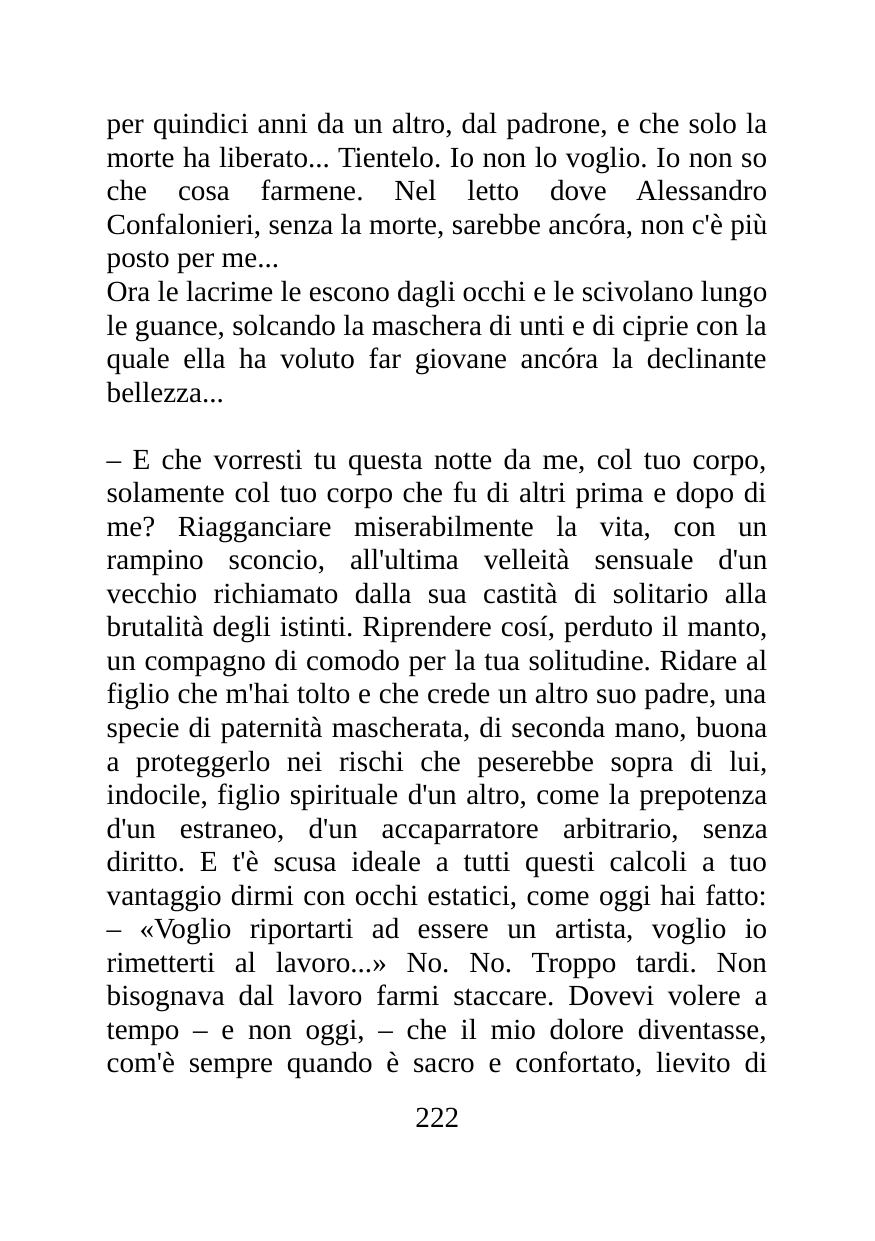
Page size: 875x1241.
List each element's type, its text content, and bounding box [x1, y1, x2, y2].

text Ora le lacrime le escono dagli occhi e le scivolano lungo le guance, solcando la maschera di unti e di ciprie con la quale ella ha voluto far giovane ancóra la declinante bellezza... [106, 274, 768, 408]
text – E che vorresti tu questa notte da me, col tuo corpo, solamente col tuo corpo che fu di altri prima e dopo di me? Riagganciare miserabilmente la vita, con un rampino sconcio, all'ultima velleità sensuale d'un vecchio richiamato dalla sua castità di solitario alla brutalità degli istinti. Riprendere cosí, perduto il manto, un compagno di comodo per la tua solitudine. Ridare al figlio che m'hai tolto e che crede un altro suo padre, una specie di paternità mascherata, di seconda mano, buona a proteggerlo nei rischi che peserebbe sopra di lui, indocile, figlio spirituale d'un altro, come la prepotenza d'un estraneo, d'un accaparratore arbitrario, senza diritto. E t'è scusa ideale a tutti questi calcoli a tuo vantaggio dirmi con occhi estatici, come oggi hai fatto: – «Voglio riportarti ad essere un artista, voglio io rimetterti al lavoro...» No. No. Troppo tardi. Non bisognava dal lavoro farmi staccare. Dovevi volere a tempo – e non oggi, – che il mio dolore diventasse, com'è sempre quando è sacro e confortato, lievito di [106, 442, 768, 1079]
text per quindici anni da un altro, dal padrone, e che solo la morte ha liberato... Tientelo. Io non lo voglio. Io non so che cosa farmene. Nel letto dove Alessandro Confalonieri, senza la morte, sarebbe ancóra, non c'è più posto per me... [106, 106, 768, 274]
